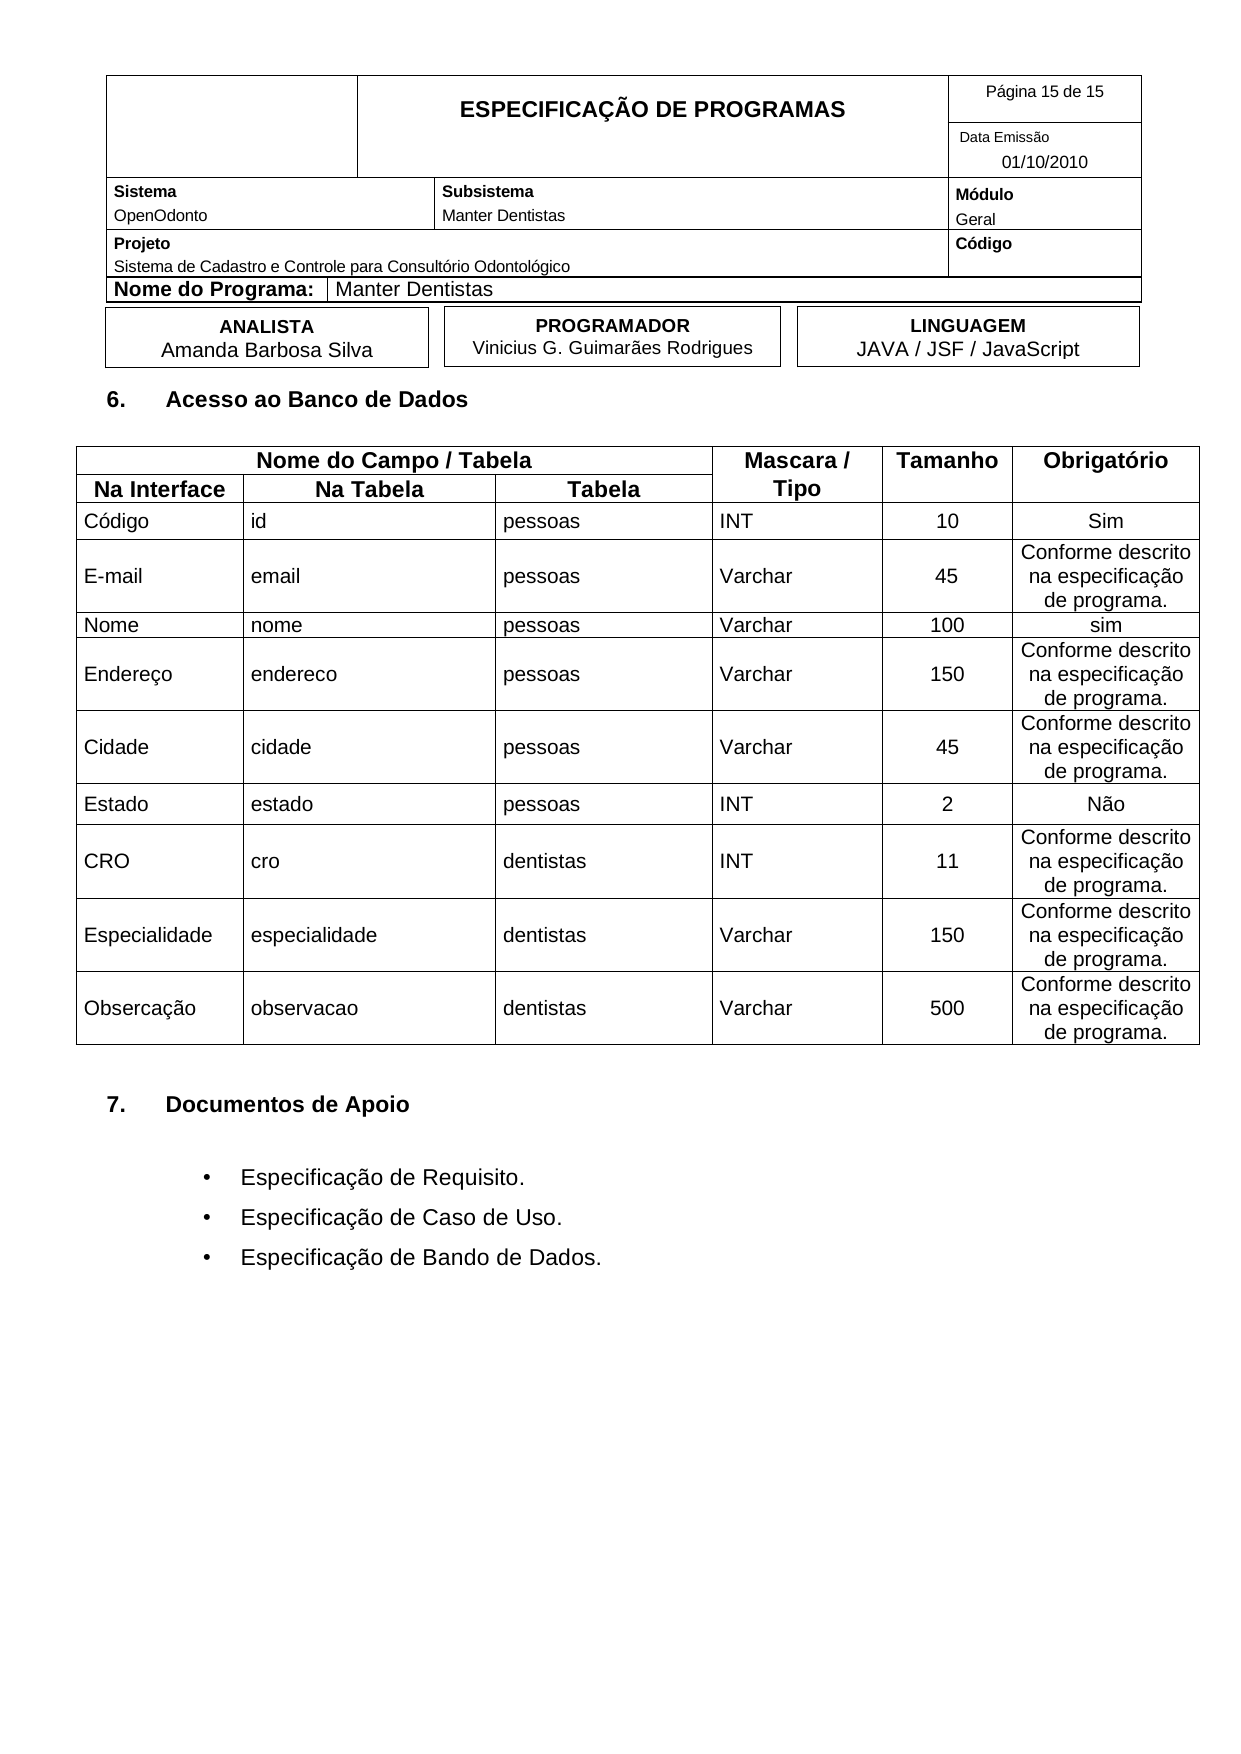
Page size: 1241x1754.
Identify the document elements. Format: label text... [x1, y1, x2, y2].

table_cell Nome [77, 613, 243, 637]
table_cell Conforme descrito na especificação de programa. [1013, 825, 1199, 897]
table_cell 11 [883, 825, 1012, 897]
table_cell Cidade [77, 711, 243, 783]
table_cell Especialidade [77, 899, 243, 971]
table_cell pessoas [496, 540, 712, 612]
table_cell pessoas [496, 711, 712, 783]
table_cell Na Tabela [244, 475, 495, 502]
table_cell pessoas [496, 784, 712, 824]
table_cell Varchar [713, 613, 882, 637]
table_header Nome do Campo / Tabela [77, 447, 712, 474]
table_cell especialidade [244, 899, 495, 971]
table_cell 100 [883, 613, 1012, 637]
table_cell Varchar [713, 540, 882, 612]
table_cell Conforme descrito na especificação de programa. [1013, 711, 1199, 783]
table_cell Conforme descrito na especificação de programa. [1013, 972, 1199, 1044]
table_cell nome [244, 613, 495, 637]
table_cell Conforme descrito na especificação de programa. [1013, 899, 1199, 971]
table_cell 150 [883, 638, 1012, 710]
table_cell sim [1013, 613, 1199, 637]
list Especificação de Caso de Uso. [203, 1203, 1151, 1230]
table_header Mascara / Tipo [713, 447, 882, 502]
table_cell 45 [883, 540, 1012, 612]
table_cell Varchar [713, 972, 882, 1044]
table_cell 45 [883, 711, 1012, 783]
table_cell Na Interface [77, 475, 243, 502]
table_cell 2 [883, 784, 1012, 824]
table_header Tamanho [883, 447, 1012, 502]
table_cell cro [244, 825, 495, 897]
table_cell email [244, 540, 495, 612]
table_cell pessoas [496, 503, 712, 538]
table_cell dentistas [496, 899, 712, 971]
table_cell Varchar [713, 899, 882, 971]
table_cell Estado [77, 784, 243, 824]
list Especificação de Requisito. [203, 1164, 1151, 1191]
table_cell id [244, 503, 495, 538]
table_cell Código [77, 503, 243, 538]
table_cell E-mail [77, 540, 243, 612]
table_cell 500 [883, 972, 1012, 1044]
table_cell Tabela [496, 475, 712, 502]
table_cell pessoas [496, 638, 712, 710]
table_cell INT [713, 784, 882, 824]
table_cell Endereço [77, 638, 243, 710]
table_cell 150 [883, 899, 1012, 971]
table_cell Conforme descrito na especificação de programa. [1013, 540, 1199, 612]
table_cell INT [713, 503, 882, 538]
table_cell 10 [883, 503, 1012, 538]
table_cell dentistas [496, 972, 712, 1044]
table_cell CRO [77, 825, 243, 897]
list Especificação de Bando de Dados. [203, 1243, 1151, 1270]
table_cell endereco [244, 638, 495, 710]
table_cell Não [1013, 784, 1199, 824]
table_cell dentistas [496, 825, 712, 897]
table_cell Sim [1013, 503, 1199, 538]
table_cell pessoas [496, 613, 712, 637]
table_cell INT [713, 825, 882, 897]
table_cell Conforme descrito na especificação de programa. [1013, 638, 1199, 710]
table_cell Varchar [713, 711, 882, 783]
table_cell Obsercação [77, 972, 243, 1044]
table_cell observacao [244, 972, 495, 1044]
table_cell cidade [244, 711, 495, 783]
table_header Obrigatório [1013, 447, 1199, 502]
subtitle Documentos de Apoio [106, 1091, 1151, 1118]
table_cell estado [244, 784, 495, 824]
subtitle Acesso ao Banco de Dados [106, 385, 1151, 412]
table_cell Varchar [713, 638, 882, 710]
